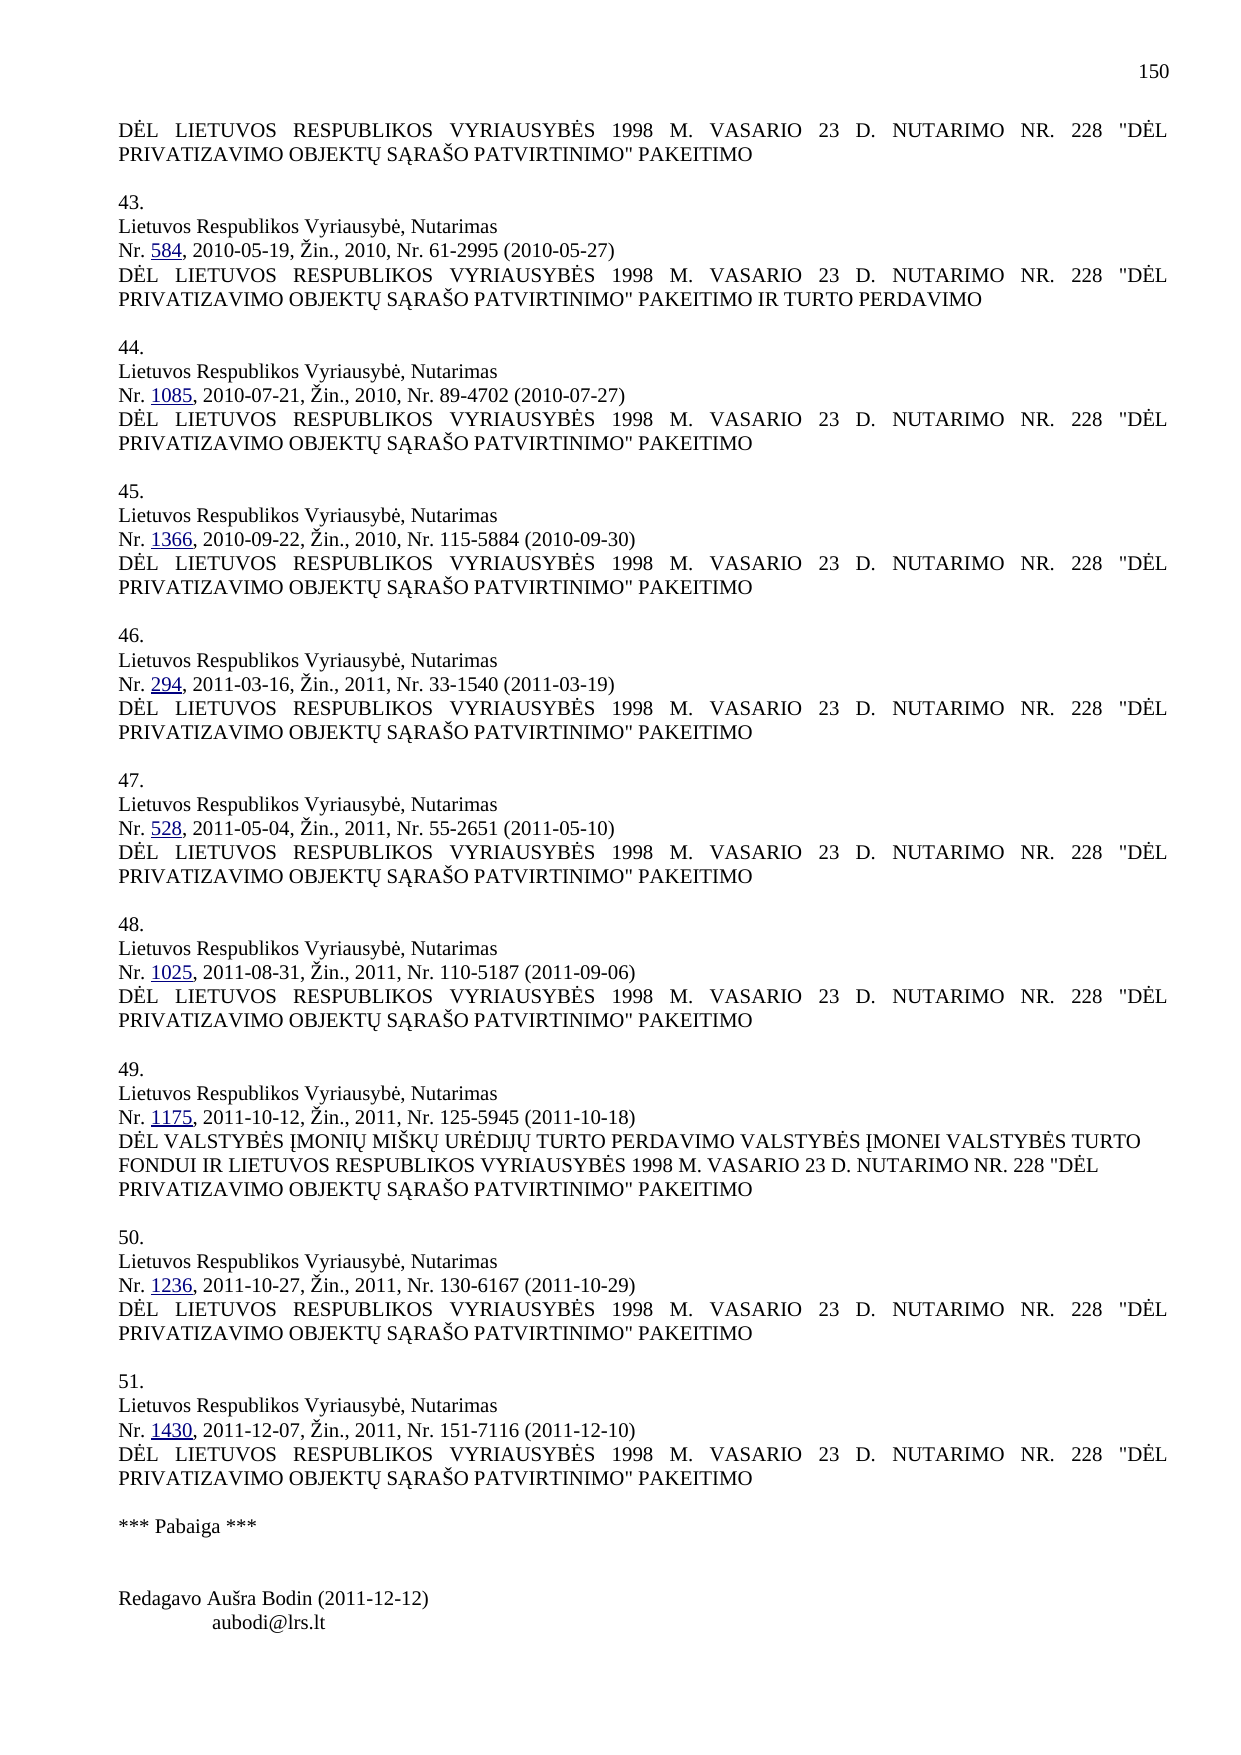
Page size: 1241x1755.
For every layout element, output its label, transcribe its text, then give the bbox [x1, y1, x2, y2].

text Lietuvos Respublikos Vyriausybė, Nutarimas [118, 936, 1169, 960]
text Nr. 1025, 2011-08-31, Žin., 2011, Nr. 110-5187 (2011-09-06) [118, 960, 1169, 984]
text DĖL LIETUVOS RESPUBLIKOS VYRIAUSYBĖS 1998 M. VASARIO 23 D. NUTARIMO NR. 228 "DĖL PRIVATIZAVIMO OBJEKTŲ SĄRAŠO PATVIRTINIMO" PAKEITIMO [118, 1297, 1169, 1345]
text DĖL LIETUVOS RESPUBLIKOS VYRIAUSYBĖS 1998 M. VASARIO 23 D. NUTARIMO NR. 228 "DĖL PRIVATIZAVIMO OBJEKTŲ SĄRAŠO PATVIRTINIMO" PAKEITIMO IR TURTO PERDAVIMO [118, 262, 1169, 311]
text 51. [118, 1369, 1169, 1393]
text Nr. 1085, 2010-07-21, Žin., 2010, Nr. 89-4702 (2010-07-27) [118, 383, 1169, 407]
text DĖL LIETUVOS RESPUBLIKOS VYRIAUSYBĖS 1998 M. VASARIO 23 D. NUTARIMO NR. 228 "DĖL PRIVATIZAVIMO OBJEKTŲ SĄRAŠO PATVIRTINIMO" PAKEITIMO [118, 840, 1169, 888]
text Lietuvos Respublikos Vyriausybė, Nutarimas [118, 1393, 1169, 1417]
text Nr. 294, 2011-03-16, Žin., 2011, Nr. 33-1540 (2011-03-19) [118, 672, 1169, 696]
text 44. [118, 335, 1169, 359]
text *** Pabaiga *** [118, 1514, 1169, 1538]
text DĖL VALSTYBĖS ĮMONIŲ MIŠKŲ URĖDIJŲ TURTO PERDAVIMO VALSTYBĖS ĮMONEI VALSTYBĖS TURTO FONDUI IR LIETUVOS RESPUBLIKOS VYRIAUSYBĖS 1998 M. VASARIO 23 D. NUTARIMO NR. 228 "DĖL PRIVATIZAVIMO OBJEKTŲ SĄRAŠO PATVIRTINIMO" PAKEITIMO [118, 1129, 1169, 1201]
text Lietuvos Respublikos Vyriausybė, Nutarimas [118, 503, 1169, 527]
text 49. [118, 1057, 1169, 1081]
text Lietuvos Respublikos Vyriausybė, Nutarimas [118, 214, 1169, 238]
text DĖL LIETUVOS RESPUBLIKOS VYRIAUSYBĖS 1998 M. VASARIO 23 D. NUTARIMO NR. 228 "DĖL PRIVATIZAVIMO OBJEKTŲ SĄRAŠO PATVIRTINIMO" PAKEITIMO [118, 118, 1169, 166]
text Nr. 584, 2010-05-19, Žin., 2010, Nr. 61-2995 (2010-05-27) [118, 238, 1169, 262]
text 48. [118, 912, 1169, 936]
text 43. [118, 190, 1169, 214]
text DĖL LIETUVOS RESPUBLIKOS VYRIAUSYBĖS 1998 M. VASARIO 23 D. NUTARIMO NR. 228 "DĖL PRIVATIZAVIMO OBJEKTŲ SĄRAŠO PATVIRTINIMO" PAKEITIMO [118, 407, 1169, 455]
text 45. [118, 479, 1169, 503]
text 50. [118, 1225, 1169, 1249]
text 46. [118, 623, 1169, 647]
text Lietuvos Respublikos Vyriausybė, Nutarimas [118, 1081, 1169, 1105]
text DĖL LIETUVOS RESPUBLIKOS VYRIAUSYBĖS 1998 M. VASARIO 23 D. NUTARIMO NR. 228 "DĖL PRIVATIZAVIMO OBJEKTŲ SĄRAŠO PATVIRTINIMO" PAKEITIMO [118, 696, 1169, 744]
text Nr. 1236, 2011-10-27, Žin., 2011, Nr. 130-6167 (2011-10-29) [118, 1273, 1169, 1297]
text Nr. 1175, 2011-10-12, Žin., 2011, Nr. 125-5945 (2011-10-18) [118, 1105, 1169, 1129]
text Lietuvos Respublikos Vyriausybė, Nutarimas [118, 1249, 1169, 1273]
text DĖL LIETUVOS RESPUBLIKOS VYRIAUSYBĖS 1998 M. VASARIO 23 D. NUTARIMO NR. 228 "DĖL PRIVATIZAVIMO OBJEKTŲ SĄRAŠO PATVIRTINIMO" PAKEITIMO [118, 1442, 1169, 1490]
text Lietuvos Respublikos Vyriausybė, Nutarimas [118, 359, 1169, 383]
text Nr. 1430, 2011-12-07, Žin., 2011, Nr. 151-7116 (2011-12-10) [118, 1417, 1169, 1442]
text Nr. 528, 2011-05-04, Žin., 2011, Nr. 55-2651 (2011-05-10) [118, 816, 1169, 840]
text 47. [118, 768, 1169, 792]
text Lietuvos Respublikos Vyriausybė, Nutarimas [118, 792, 1169, 816]
text Redagavo Aušra Bodin (2011-12-12) [118, 1586, 1169, 1610]
text Lietuvos Respublikos Vyriausybė, Nutarimas [118, 647, 1169, 672]
text Nr. 1366, 2010-09-22, Žin., 2010, Nr. 115-5884 (2010-09-30) [118, 527, 1169, 551]
text DĖL LIETUVOS RESPUBLIKOS VYRIAUSYBĖS 1998 M. VASARIO 23 D. NUTARIMO NR. 228 "DĖL PRIVATIZAVIMO OBJEKTŲ SĄRAŠO PATVIRTINIMO" PAKEITIMO [118, 551, 1169, 599]
text aubodi@lrs.lt [118, 1610, 1169, 1634]
text DĖL LIETUVOS RESPUBLIKOS VYRIAUSYBĖS 1998 M. VASARIO 23 D. NUTARIMO NR. 228 "DĖL PRIVATIZAVIMO OBJEKTŲ SĄRAŠO PATVIRTINIMO" PAKEITIMO [118, 984, 1169, 1032]
